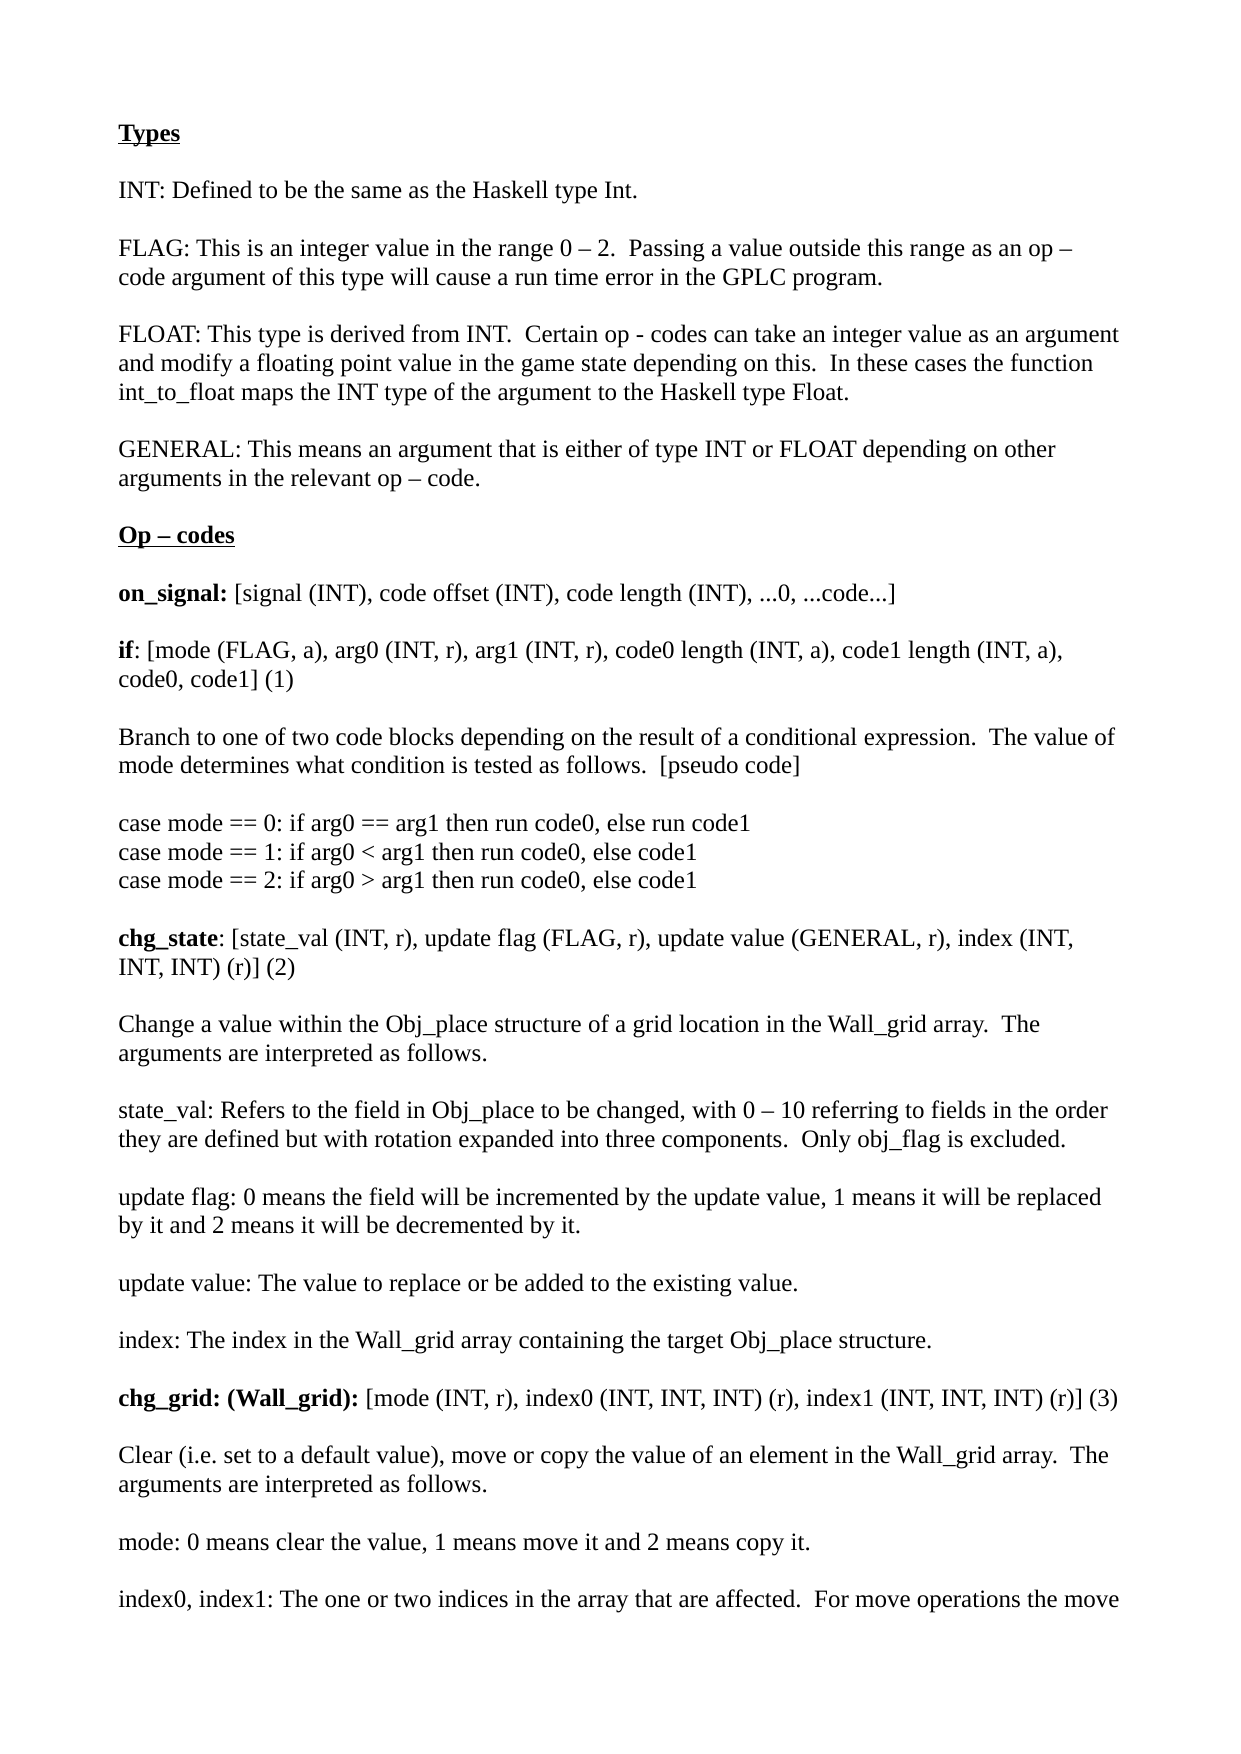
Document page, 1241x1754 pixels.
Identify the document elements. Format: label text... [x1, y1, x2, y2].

text Op – codes [118, 521, 1122, 549]
text FLOAT: This type is derived from INT. Certain op - codes can take an integer value as an argument and modify a floating point value in the game state depending on this. In these cases the function int_to_float maps the INT type of the argument to the Haskell type Float. [118, 319, 1122, 406]
text if: [mode (FLAG, a), arg0 (INT, r), arg1 (INT, r), code0 length (INT, a), code1 length (INT, a), code0, code1] (1) [118, 636, 1122, 693]
text INT: Defined to be the same as the Haskell type Int. [118, 176, 1122, 204]
text Change a value within the Obj_place structure of a grid location in the Wall_grid array. The arguments are interpreted as follows. [118, 1009, 1122, 1067]
text index: The index in the Wall_grid array containing the target Obj_place structure. [118, 1326, 1122, 1354]
text case mode == 0: if arg0 == arg1 then run code0, else run code1 [118, 808, 1122, 837]
text mode: 0 means clear the value, 1 means move it and 2 means copy it. [118, 1527, 1122, 1556]
text index0, index1: The one or two indices in the array that are affected. For move operations the move [118, 1584, 1122, 1613]
text Clear (i.e. set to a default value), move or copy the value of an element in the Wall_grid array. The arguments are interpreted as follows. [118, 1441, 1122, 1498]
text case mode == 1: if arg0 < arg1 then run code0, else code1 [118, 837, 1122, 866]
text on_signal: [signal (INT), code offset (INT), code length (INT), ...0, ...code...] [118, 578, 1122, 607]
text Branch to one of two code blocks depending on the result of a conditional expression. The value of mode determines what condition is tested as follows. [pseudo code] [118, 722, 1122, 779]
text chg_grid: (Wall_grid): [mode (INT, r), index0 (INT, INT, INT) (r), index1 (INT, INT, INT) (r)] (3) [118, 1383, 1122, 1412]
text Types [118, 118, 1122, 147]
text case mode == 2: if arg0 > arg1 then run code0, else code1 [118, 866, 1122, 894]
text update value: The value to replace or be added to the existing value. [118, 1268, 1122, 1297]
text state_val: Refers to the field in Obj_place to be changed, with 0 – 10 referring to fields in the order they are defined but with rotation expanded into three components. Only obj_flag is excluded. [118, 1096, 1122, 1153]
text chg_state: [state_val (INT, r), update flag (FLAG, r), update value (GENERAL, r), index (INT, INT, INT) (r)] (2) [118, 923, 1122, 981]
text update flag: 0 means the field will be incremented by the update value, 1 means it will be replaced by it and 2 means it will be decremented by it. [118, 1182, 1122, 1239]
text GENERAL: This means an argument that is either of type INT or FLOAT depending on other arguments in the relevant op – code. [118, 434, 1122, 492]
text FLAG: This is an integer value in the range 0 – 2. Passing a value outside this range as an op – code argument of this type will cause a run time error in the GPLC program. [118, 233, 1122, 291]
